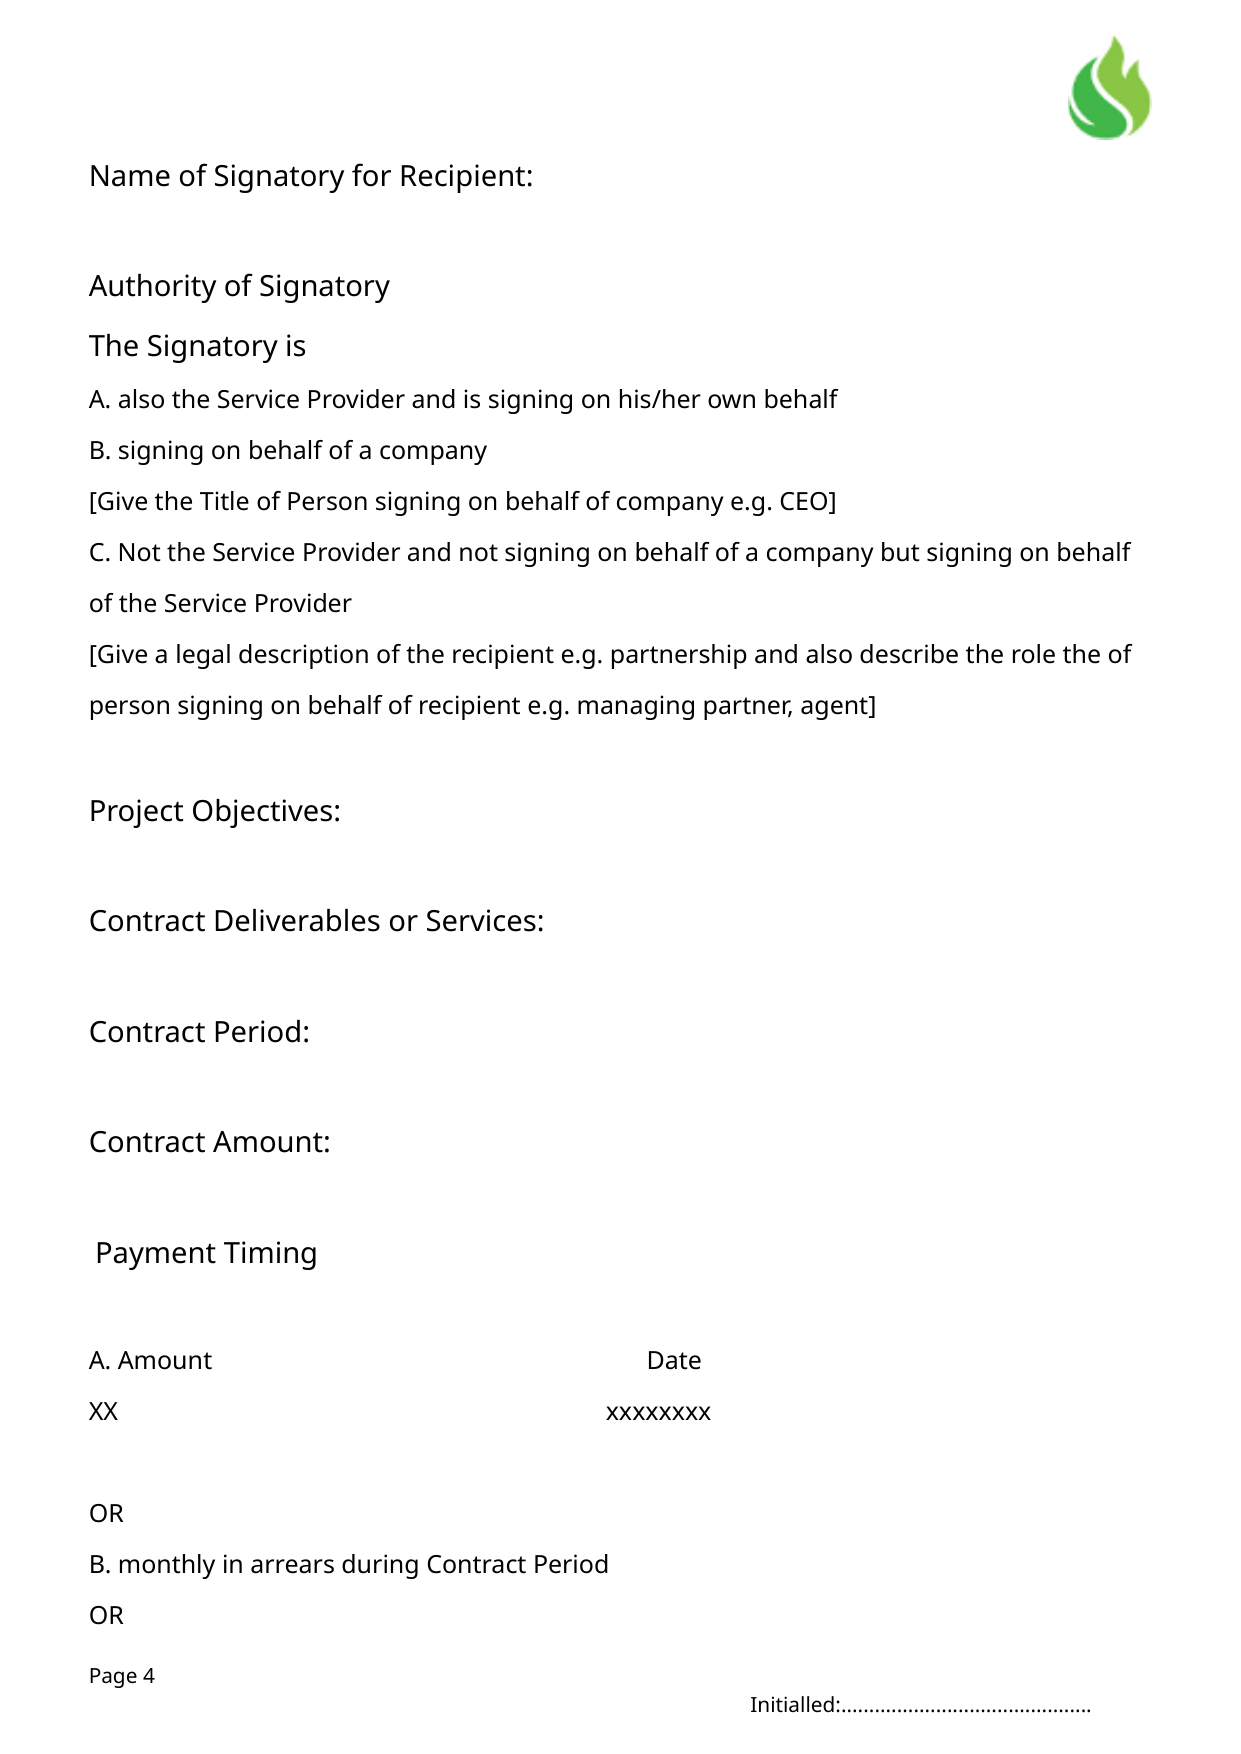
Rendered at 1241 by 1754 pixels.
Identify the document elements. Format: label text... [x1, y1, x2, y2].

text OR [88, 1496, 1152, 1529]
text The Signatory is A. also the Service Provider and is signing on his/her own behalf [88, 325, 1152, 416]
text Name of Signatory for Recipient: [88, 155, 1152, 194]
text Contract Amount: [88, 1121, 1152, 1161]
text Contract Deliverables or Services: [88, 900, 1152, 940]
text OR [88, 1598, 1152, 1632]
text Authority of Signatory [88, 265, 1152, 305]
text XX xxxxxxxx [88, 1393, 1152, 1427]
text A. Amount Date [88, 1342, 1152, 1376]
text Contract Period: [88, 1011, 1152, 1051]
text Project Objectives: [88, 790, 1152, 829]
text Payment Timing [88, 1232, 1152, 1272]
text C. Not the Service Provider and not signing on behalf of a company but signing on behalf of the Service Provider [Give a legal description of the recipient e.g. partnership and also describe the role the of person signing on behalf of recipient e.g. managing partner, agent] [88, 534, 1152, 722]
text B. signing on behalf of a company [Give the Title of Person signing on behalf of company e.g. CEO] [88, 432, 1152, 518]
text B. monthly in arrears during Contract Period [88, 1547, 1152, 1581]
picture [1089, 35, 1152, 114]
